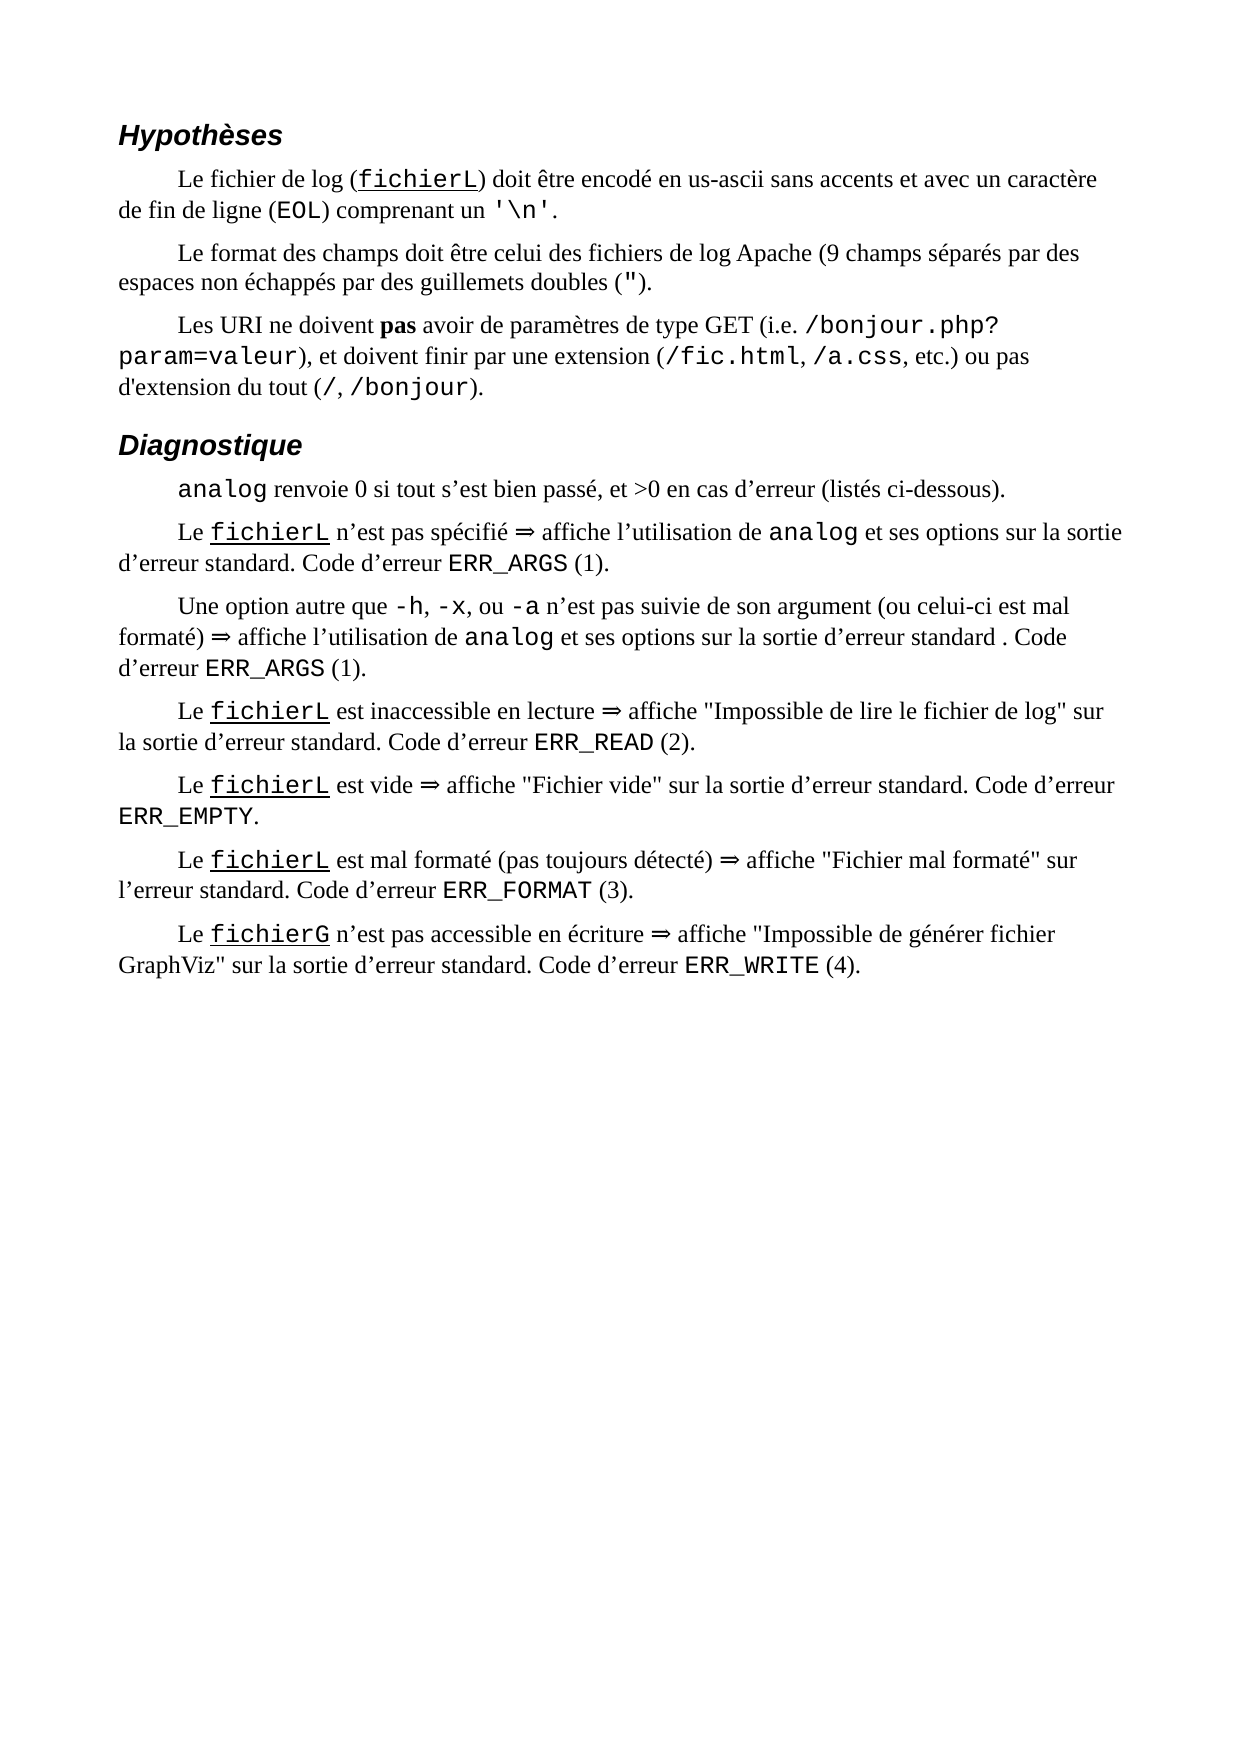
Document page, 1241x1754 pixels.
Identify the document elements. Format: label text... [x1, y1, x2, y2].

subtitle Diagnostique [118, 428, 1122, 461]
text Le fichierL est mal formaté (pas toujours détecté) ⇒ affiche "Fichier mal formaté" sur l’erreur standard. Code d’erreur ERR_FORMAT (3). [118, 845, 1122, 906]
text Le format des champs doit être celui des fichiers de log Apache (9 champs séparés par des espaces non échappés par des guillemets doubles ("). [118, 238, 1122, 298]
text Le fichierL est inaccessible en lecture ⇒ affiche "Impossible de lire le fichier de log" sur la sortie d’erreur standard. Code d’erreur ERR_READ (2). [118, 696, 1122, 758]
text Le fichierG n’est pas accessible en écriture ⇒ affiche "Impossible de générer fichier GraphViz" sur la sortie d’erreur standard. Code d’erreur ERR_WRITE (4). [118, 919, 1122, 981]
text Le fichier de log (fichierL) doit être encodé en us-ascii sans accents et avec un caractère de fin de ligne (EOL) comprenant un '\n'. [118, 164, 1122, 226]
text Le fichierL n’est pas spécifié ⇒ affiche l’utilisation de analog et ses options sur la sortie d’erreur standard. Code d’erreur ERR_ARGS (1). [118, 517, 1122, 579]
text Une option autre que -h, -x, ou -a n’est pas suivie de son argument (ou celui-ci est mal formaté) ⇒ affiche l’utilisation de analog et ses options sur la sortie d’erreur standard . Code d’erreur ERR_ARGS (1). [118, 591, 1122, 684]
text Le fichierL est vide ⇒ affiche "Fichier vide" sur la sortie d’erreur standard. Code d’erreur ERR_EMPTY. [118, 771, 1122, 832]
text Les URI ne doivent pas avoir de paramètres de type GET (i.e. /bonjour.php?param=valeur), et doivent finir par une extension (/fic.html, /a.css, etc.) ou pas d'extension du tout (/, /bonjour). [118, 310, 1122, 403]
text analog renvoie 0 si tout s’est bien passé, et >0 en cas d’erreur (listés ci-dessous). [118, 474, 1122, 505]
subtitle Hypothèses [118, 118, 1122, 152]
